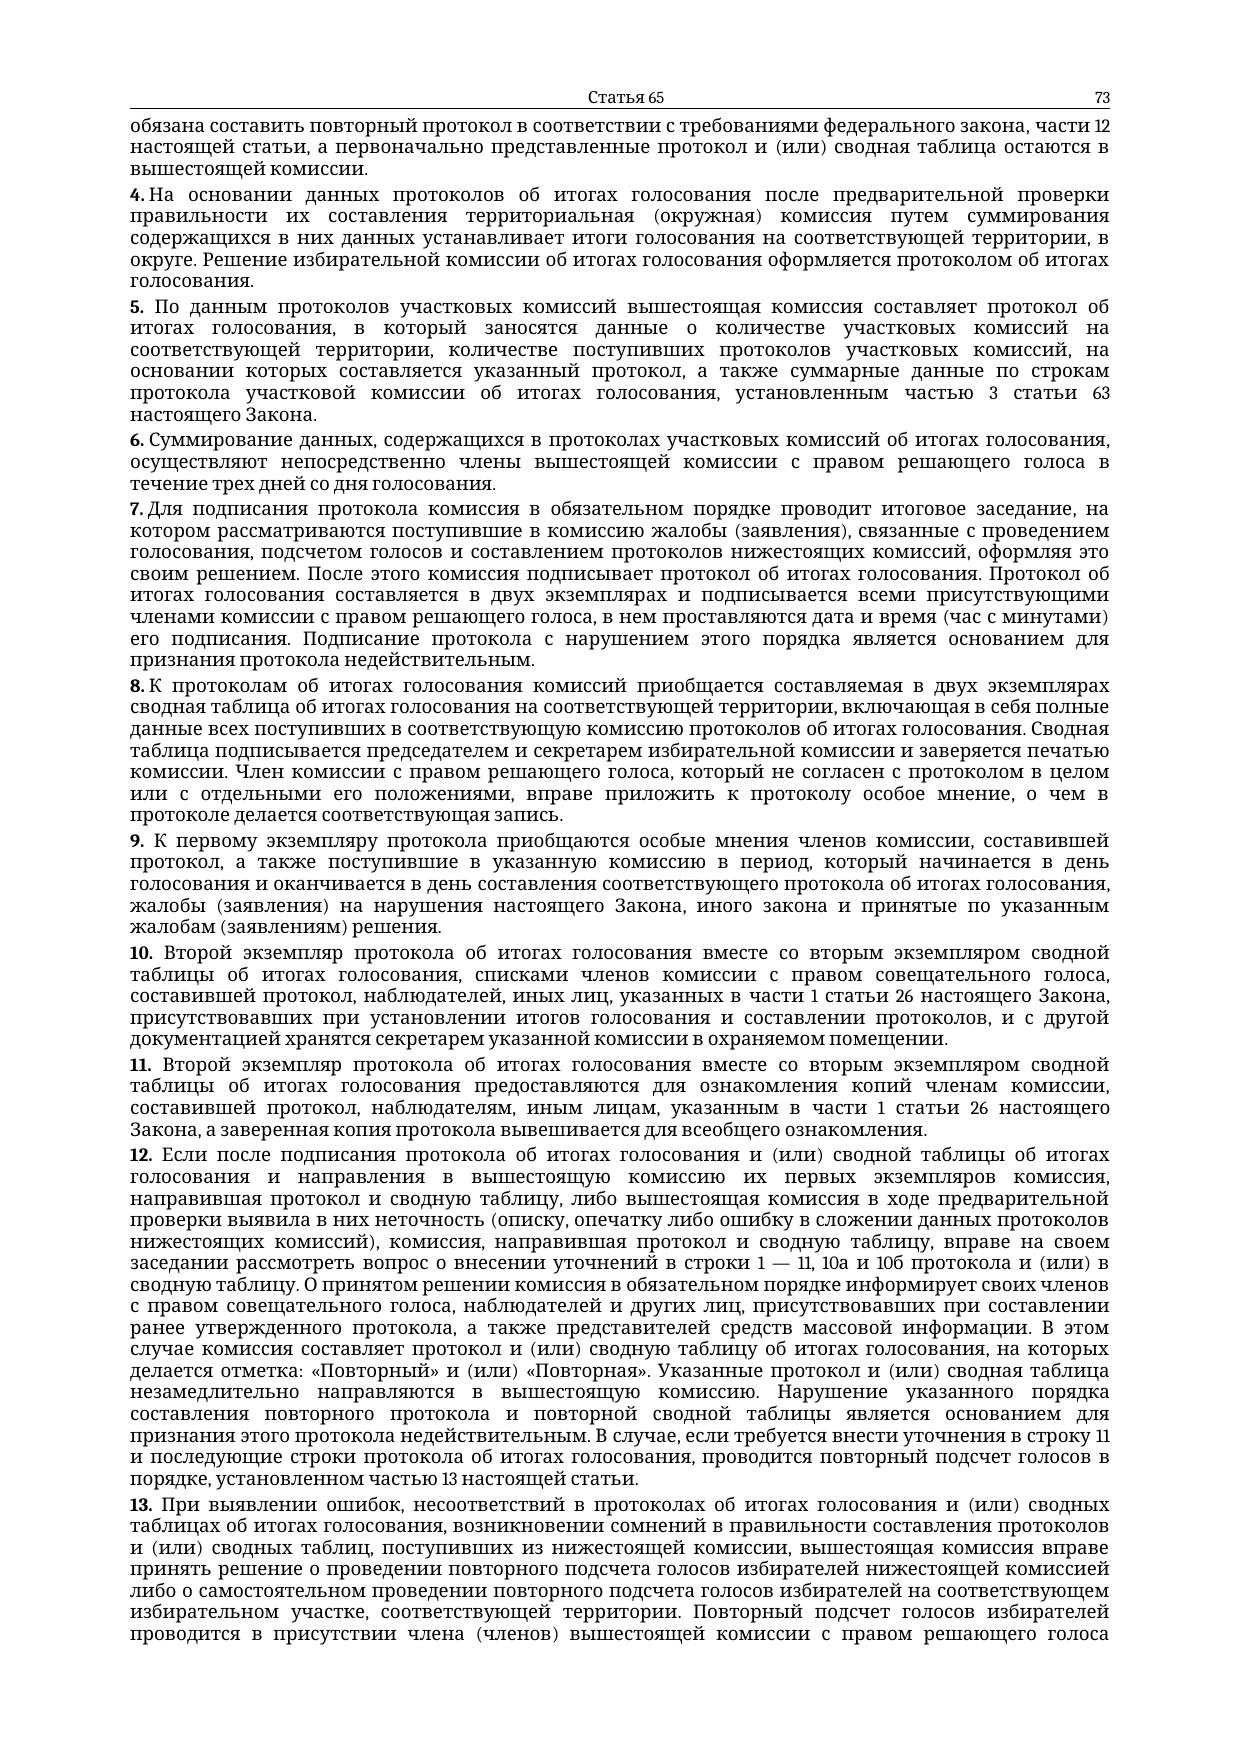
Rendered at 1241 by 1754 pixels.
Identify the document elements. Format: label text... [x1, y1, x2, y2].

text 10. Второй экземпляр протокола об итогах голосования вместе со вторым экземпляром сводной таблицы об итогах голосования, списками членов комиссии с правом совещательного голоса, составившей протокол, наблюдателей, иных лиц, указанных в части 1 статьи 26 настоящего Закона, присутствовавших при установлении итогов голосования и составлении протоколов, и с другой документацией хранятся секретарем указанной комиссии в охраняемом помещении. [130, 942, 1110, 1050]
text 8. К протоколам об итогах голосования комиссий приобщается составляемая в двух экземплярах сводная таблица об итогах голосования на соответствующей территории, включающая в себя полные данные всех поступивших в соответствующую комиссию протоколов об итогах голосования. Сводная таблица подписывается председателем и секретарем избирательной комиссии и заверяется печатью комиссии. Член комиссии с правом решающего голоса, который не согласен с протоколом в целом или с отдельными его положениями, вправе приложить к протоколу особое мнение, о чем в протоколе делается соответствующая запись. [130, 675, 1110, 826]
text 9. К первому экземпляру протокола приобщаются особые мнения членов комиссии, составившей протокол, а также поступившие в указанную комиссию в период, который начинается в день голосования и оканчивается в день составления соответствующего протокола об итогах голосования, жалобы (заявления) на нарушения настоящего Закона, иного закона и принятые по указанным жалобам (заявлениям) решения. [130, 831, 1110, 938]
text 5. По данным протоколов участковых комиссий вышестоящая комиссия составляет протокол об итогах голосования, в который заносятся данные о количестве участковых комиссий на соответствующей территории, количестве поступивших протоколов участковых комиссий, на основании которых составляется указанный протокол, а также суммарные данные по строкам протокола участковой комиссии об итогах голосования, установленным частью 3 статьи 63 настоящего Закона. [130, 296, 1110, 426]
text 6. Суммирование данных, содержащихся в протоколах участковых комиссий об итогах голосования, осуществляют непосредственно члены вышестоящей комиссии с правом решающего голоса в течение трех дней со дня голосования. [130, 430, 1110, 494]
text 13. При выявлении ошибок, несоответствий в протоколах об итогах голосования и (или) сводных таблицах об итогах голосования, возникновении сомнений в правильности составления протоколов и (или) сводных таблиц, поступивших из нижестоящей комиссии, вышестоящая комиссия вправе принять решение о проведении повторного подсчета голосов избирателей нижестоящей комиссией либо о самостоятельном проведении повторного подсчета голосов избирателей на соответствующем избирательном участке, соответствующей территории. Повторный подсчет голосов избирателей проводится в присутствии члена (членов) вышестоящей комиссии с правом решающего голоса [130, 1494, 1110, 1645]
text 12. Если после подписания протокола об итогах голосования и (или) сводной таблицы об итогах голосования и направления в вышестоящую комиссию их первых экземпляров комиссия, направившая протокол и сводную таблицу, либо вышестоящая комиссия в ходе предварительной проверки выявила в них неточность (описку, опечатку либо ошибку в сложении данных протоколов нижестоящих комиссий), комиссия, направившая протокол и сводную таблицу, вправе на своем заседании рассмотреть вопрос о внесении уточнений в строки 1 — 11, 10а и 10б протокола и (или) в сводную таблицу. О принятом решении комиссия в обязательном порядке информирует своих членов с правом совещательного голоса, наблюдателей и других лиц, присутствовавших при составлении ранее утвержденного протокола, а также представителей средств массовой информации. В этом случае комиссия составляет протокол и (или) сводную таблицу об итогах голосования, на которых делается отметка: «Повторный» и (или) «Повторная». Указанные протокол и (или) сводная таблица незамедлительно направляются в вышестоящую комиссию. Нарушение указанного порядка составления повторного протокола и повторной сводной таблицы является основанием для признания этого протокола недействительным. В случае, если требуется внести уточнения в строку 11 и последующие строки протокола об итогах голосования, проводится повторный подсчет голосов в порядке, установленном частью 13 настоящей статьи. [130, 1145, 1110, 1490]
text обязана составить повторный протокол в соответствии с требованиями федерального закона, части 12 настоящей статьи, а первоначально представленные протокол и (или) сводная таблица остаются в вышестоящей комиссии. [130, 116, 1110, 180]
text 11. Второй экземпляр протокола об итогах голосования вместе со вторым экземпляром сводной таблицы об итогах голосования предоставляются для ознакомления копий членам комиссии, составившей протокол, наблюдателям, иным лицам, указанным в части 1 статьи 26 настоящего Закона, а заверенная копия протокола вывешивается для всеобщего ознакомления. [130, 1054, 1110, 1141]
text 4. На основании данных протоколов об итогах голосования после предварительной проверки правильности их составления территориальная (окружная) комиссия путем суммирования содержащихся в них данных устанавливает итоги голосования на соответствующей территории, в округе. Решение избирательной комиссии об итогах голосования оформляется протоколом об итогах голосования. [130, 184, 1110, 292]
text 7. Для подписания протокола комиссия в обязательном порядке проводит итоговое заседание, на котором рассматриваются поступившие в комиссию жалобы (заявления), связанные с проведением голосования, подсчетом голосов и составлением протоколов нижестоящих комиссий, оформляя это своим решением. После этого комиссия подписывает протокол об итогах голосования. Протокол об итогах голосования составляется в двух экземплярах и подписывается всеми присутствующими членами комиссии с правом решающего голоса, в нем проставляются дата и время (час с минутами) его подписания. Подписание протокола с нарушением этого порядка является основанием для признания протокола недействительным. [130, 499, 1110, 671]
